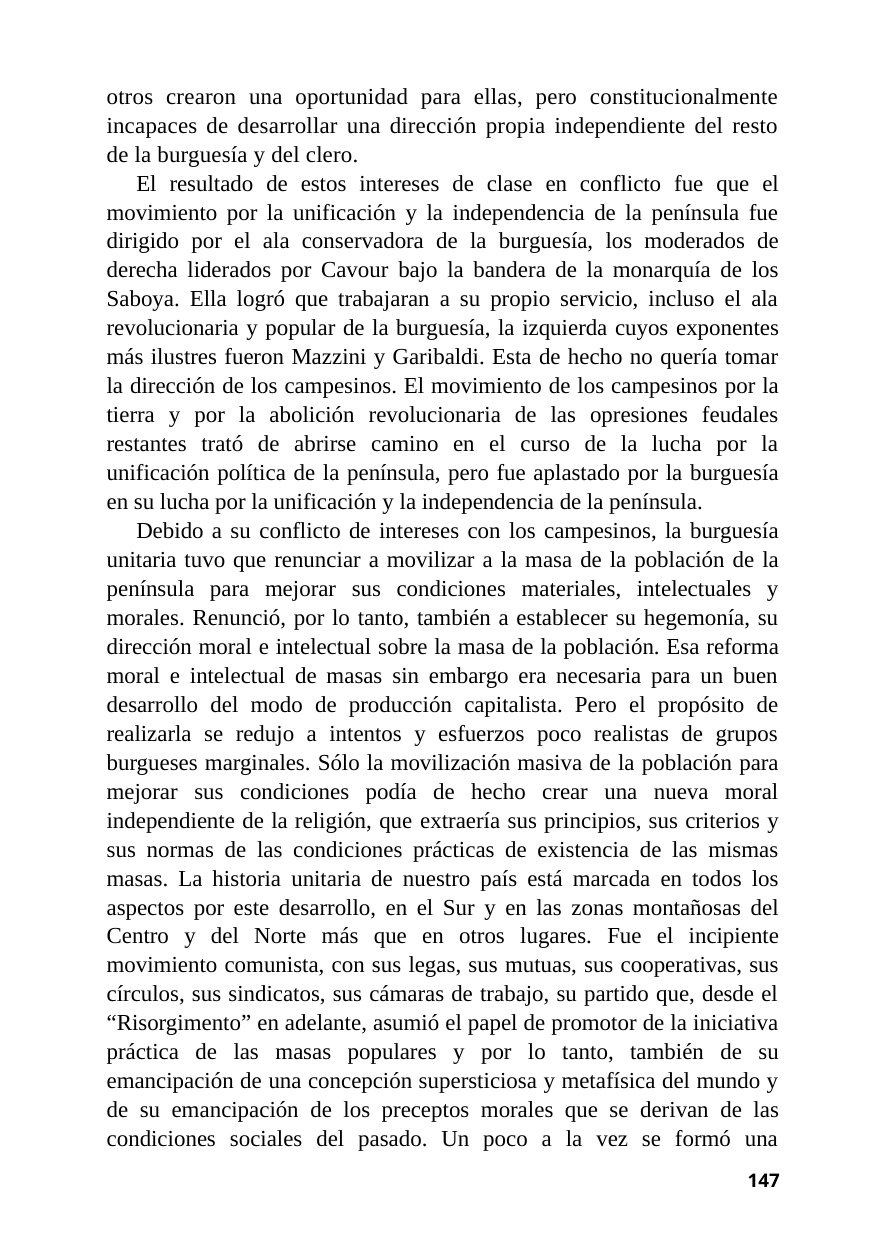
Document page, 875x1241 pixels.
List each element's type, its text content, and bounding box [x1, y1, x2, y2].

text El resultado de estos intereses de clase en conflicto fue que el movimiento por la unificación y la independencia de la península fue dirigido por el ala conservadora de la burguesía, los moderados de derecha liderados por Cavour bajo la bandera de la monarquía de los Saboya. Ella logró que trabajaran a su propio servicio, incluso el ala revolucionaria y popular de la burguesía, la izquierda cuyos exponentes más ilustres fueron Mazzini y Garibaldi. Esta de hecho no quería tomar la dirección de los campesinos. El movimiento de los campesinos por la tierra y por la abolición revolucionaria de las opresiones feudales restantes trató de abrirse camino en el curso de la lucha por la unificación política de la península, pero fue aplastado por la burguesía en su lucha por la unificación y la independencia de la península. [106, 169, 779, 514]
text otros crearon una oportunidad para ellas, pero constitucionalmente incapaces de desarrollar una dirección propia independiente del resto de la burguesía y del clero. [106, 83, 779, 167]
text Debido a su conflicto de intereses con los campesinos, la burguesía unitaria tuvo que renunciar a movilizar a la masa de la población de la península para mejorar sus condiciones materiales, intelectuales y morales. Renunció, por lo tanto, también a establecer su hegemonía, su dirección moral e intelectual sobre la masa de la población. Esa reforma moral e intelectual de masas sin embargo era necesaria para un buen desarrollo del modo de producción capitalista. Pero el propósito de realizarla se redujo a intentos y esfuerzos poco realistas de grupos burgueses marginales. Sólo la movilización masiva de la población para mejorar sus condiciones podía de hecho crear una nueva moral independiente de la religión, que extraería sus principios, sus criterios y sus normas de las condiciones prácticas de existencia de las mismas masas. La historia unitaria de nuestro país está marcada en todos los aspectos por este desarrollo, en el Sur y en las zonas montañosas del Centro y del Norte más que en otros lugares. Fue el incipiente movimiento comunista, con sus legas, sus mutuas, sus cooperativas, sus círculos, sus sindicatos, sus cámaras de trabajo, su partido que, desde el “Risorgimento” en adelante, asumió el papel de promotor de la iniciativa práctica de las masas populares y por lo tanto, también de su emancipación de una concepción supersticiosa y metafísica del mundo y de su emancipación de los preceptos morales que se derivan de las condiciones sociales del pasado. Un poco a la vez se formó una [106, 517, 779, 1152]
